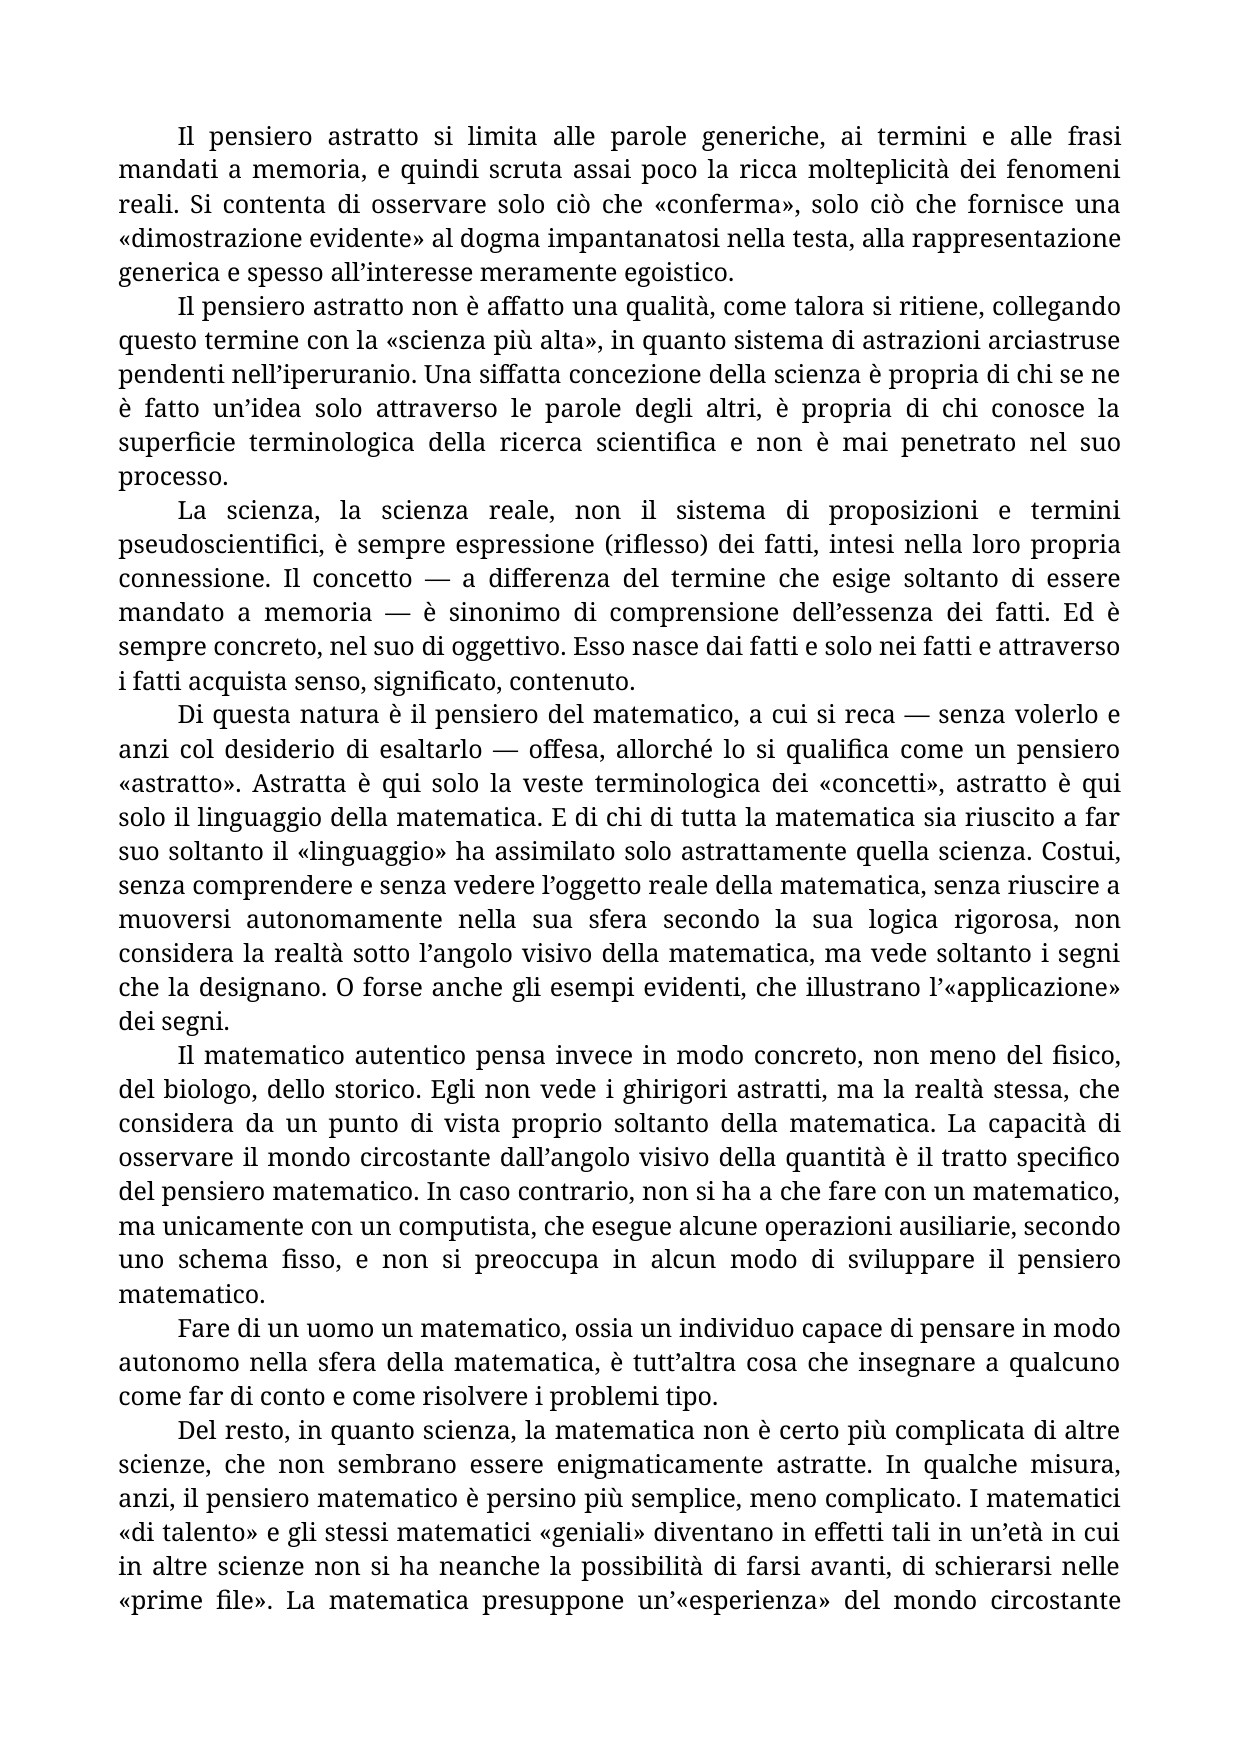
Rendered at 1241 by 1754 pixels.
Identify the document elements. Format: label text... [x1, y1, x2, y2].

text Del resto, in quanto scienza, la matematica non è certo più complicata di altre scienze, che non sembrano essere enigmaticamente astratte. In qualche misura, anzi, il pensiero matematico è persino più semplice, meno complicato. I matematici «di talento» e gli stessi matematici «geniali» diventano in effetti tali in un’età in cui in altre scienze non si ha neanche la possibilità di farsi avanti, di schierarsi nelle «prime file». La matematica presuppone un’«esperienza» del mondo circostante [118, 1412, 1122, 1617]
text Fare di un uomo un matematico, ossia un individuo capace di pensare in modo autonomo nella sfera della matematica, è tutt’altra cosa che insegnare a qualcuno come far di conto e come risolvere i problemi tipo. [118, 1310, 1122, 1412]
text Il matematico autentico pensa invece in modo concreto, non meno del fisico, del biologo, dello storico. Egli non vede i ghirigori astratti, ma la realtà stessa, che considera da un punto di vista proprio soltanto della matematica. La capacità di osservare il mondo circostante dall’angolo visivo della quantità è il tratto specifico del pensiero matematico. In caso contrario, non si ha a che fare con un matematico, ma unicamente con un computista, che esegue alcune operazioni ausiliarie, secondo uno schema fisso, e non si preoccupa in alcun modo di sviluppare il pensiero matematico. [118, 1038, 1122, 1310]
text Il pensiero astratto si limita alle parole generiche, ai termini e alle frasi mandati a memoria, e quindi scruta assai poco la ricca molteplicità dei fenomeni reali. Si contenta di osservare solo ciò che «conferma», solo ciò che fornisce una «dimostrazione evidente» al dogma impantanatosi nella testa, alla rappresentazione generica e spesso all’interesse meramente egoistico. [118, 118, 1122, 288]
text Di questa natura è il pensiero del matematico, a cui si reca — senza volerlo e anzi col desiderio di esaltarlo — offesa, allorché lo si qualifica come un pensiero «astratto». Astratta è qui solo la veste terminologica dei «concetti», astratto è qui solo il linguaggio della matematica. E di chi di tutta la matematica sia riuscito a far suo soltanto il «linguaggio» ha assimilato solo astrattamente quella scienza. Costui, senza comprendere e senza vedere l’oggetto reale della matematica, senza riuscire a muoversi autonomamente nella sua sfera secondo la sua logica rigorosa, non considera la realtà sotto l’angolo visivo della matematica, ma vede soltanto i segni che la designano. O forse anche gli esempi evidenti, che illustrano l’«applicazione» dei segni. [118, 697, 1122, 1038]
text Il pensiero astratto non è affatto una qualità, come talora si ritiene, collegando questo termine con la «scienza più alta», in quanto sistema di astrazioni arciastruse pendenti nell’iperuranio. Una siffatta concezione della scienza è propria di chi se ne è fatto un’idea solo attraverso le parole degli altri, è propria di chi conosce la superficie terminologica della ricerca scientifica e non è mai penetrato nel suo processo. [118, 288, 1122, 493]
text La scienza, la scienza reale, non il sistema di proposizioni e termini pseudoscientifici, è sempre espressione (riflesso) dei fatti, intesi nella loro propria connessione. Il concetto — a differenza del termine che esige soltanto di essere mandato a memoria — è sinonimo di comprensione dell’essenza dei fatti. Ed è sempre concreto, nel suo di oggettivo. Esso nasce dai fatti e solo nei fatti e attraverso i fatti acquista senso, significato, contenuto. [118, 493, 1122, 697]
